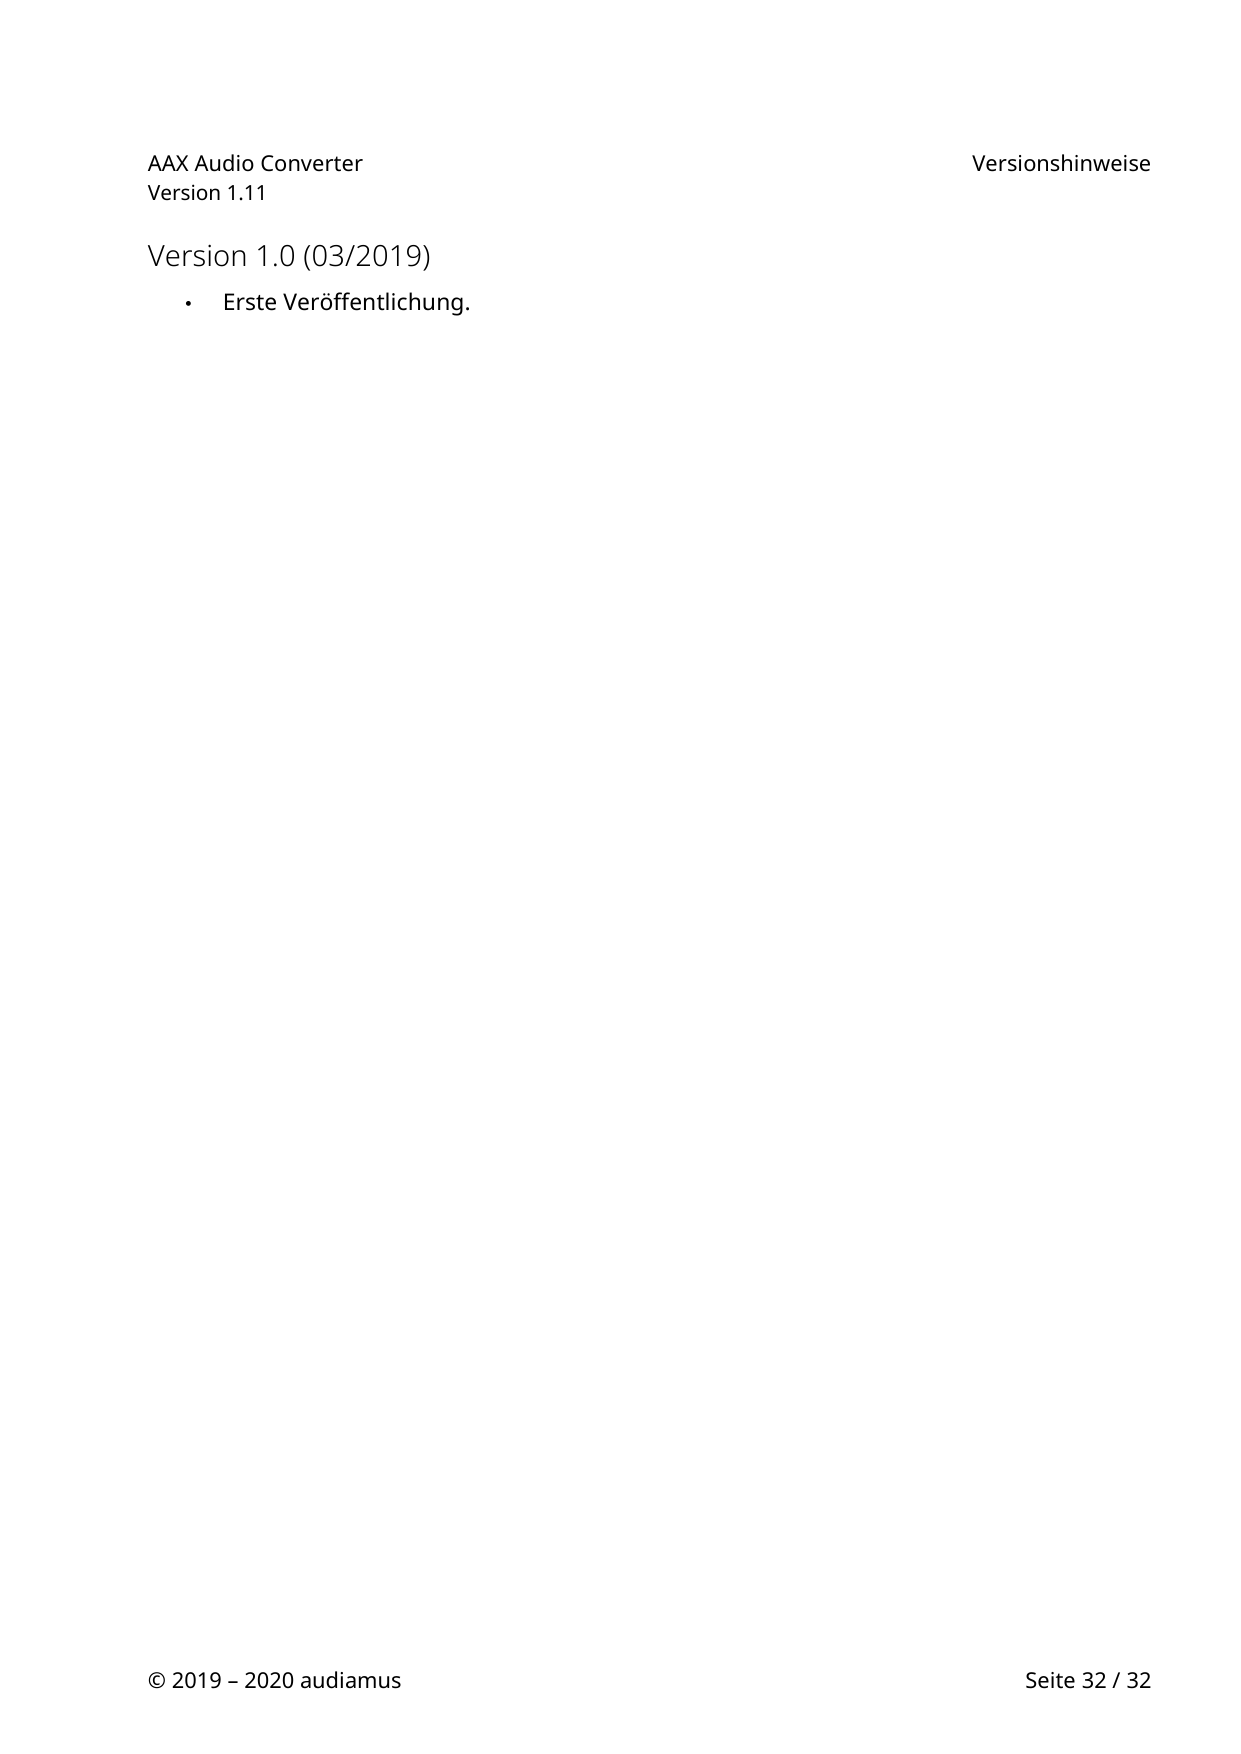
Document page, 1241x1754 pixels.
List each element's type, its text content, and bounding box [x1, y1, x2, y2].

subtitle Version 1.0 (03/2019) [148, 235, 1152, 275]
list Erste Veröffentlichung. [185, 286, 1152, 317]
